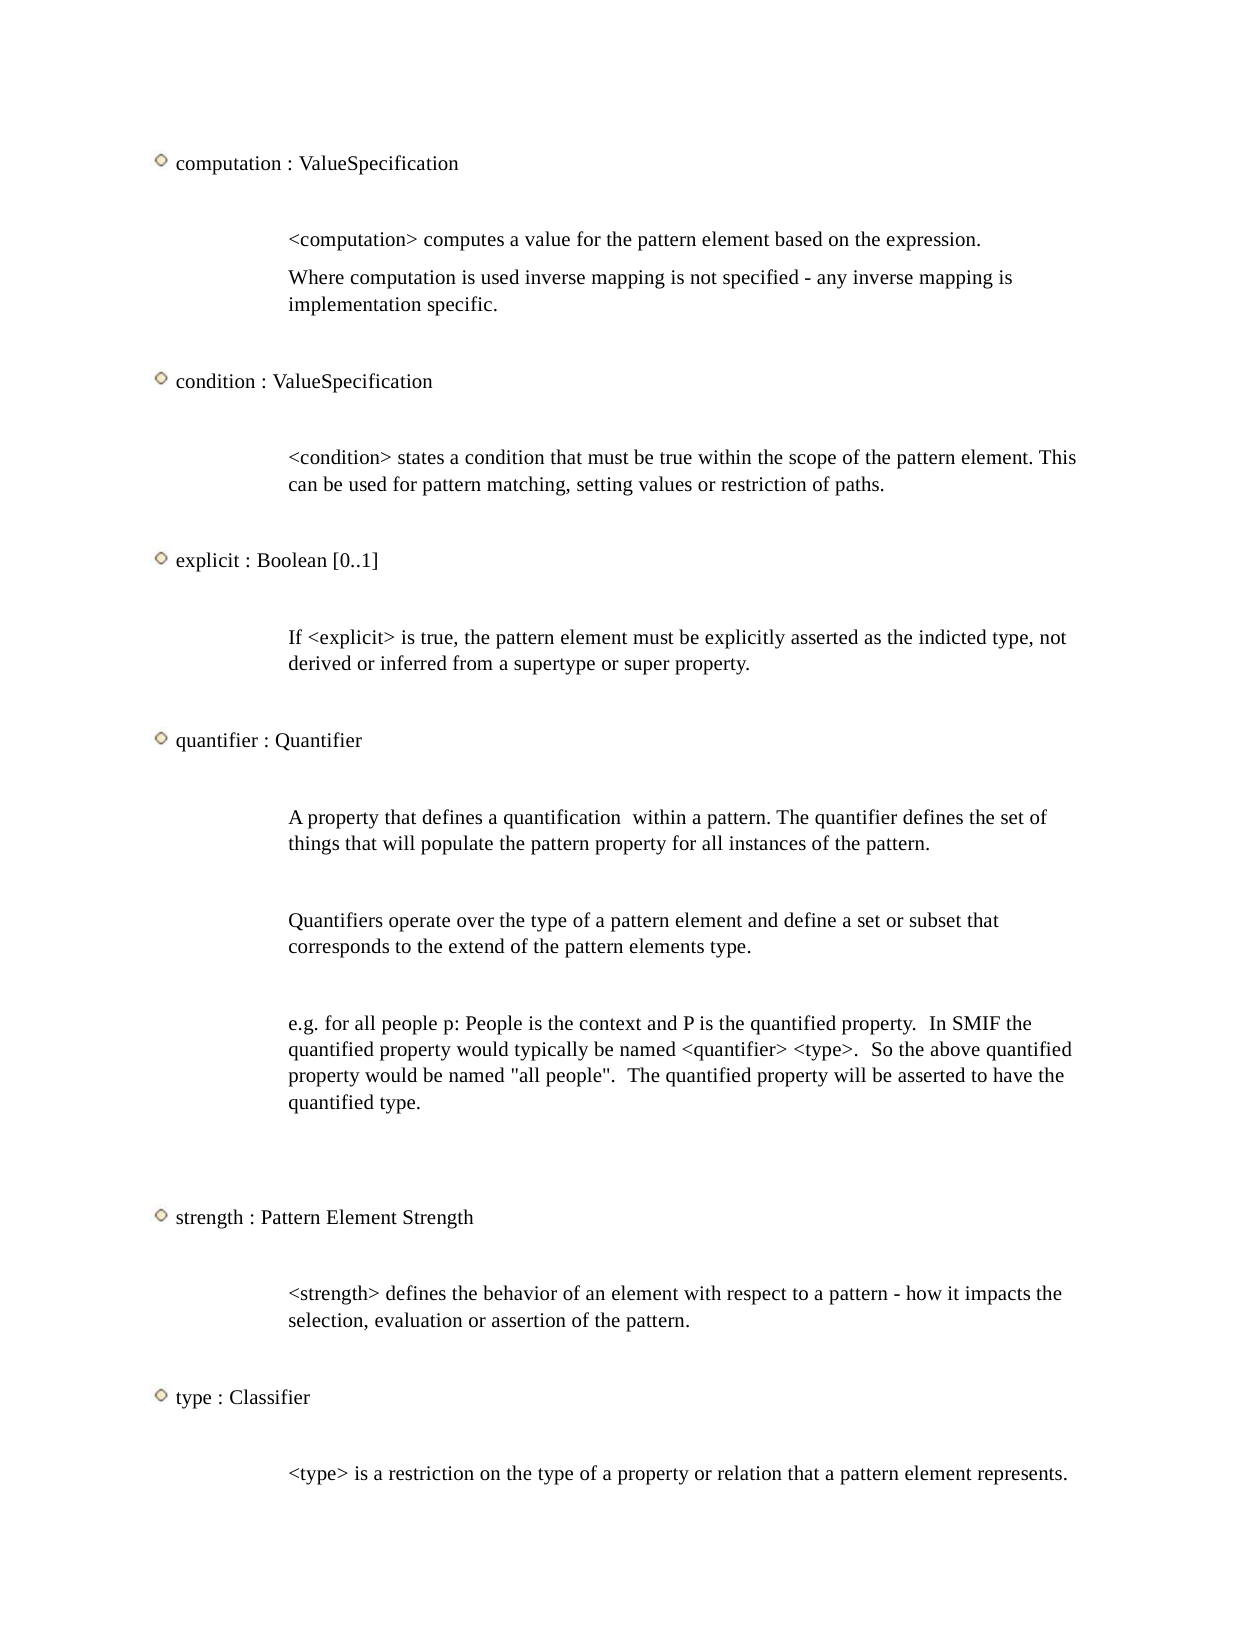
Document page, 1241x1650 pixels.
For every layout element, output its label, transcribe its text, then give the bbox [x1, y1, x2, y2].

text strength : Pattern Element Strength [150, 1204, 1090, 1229]
picture [150, 150, 170, 170]
text condition : ValueSpecification [150, 368, 1090, 392]
text <type> is a restriction on the type of a property or relation that a pattern element represents. [288, 1461, 1090, 1485]
text explicit : Boolean [0..1] [150, 548, 1090, 572]
picture [150, 368, 170, 388]
text If <explicit> is true, the pattern element must be explicitly asserted as the indicted type, not derived or inferred from a supertype or super property. [288, 625, 1090, 675]
text <condition> states a condition that must be true within the scope of the pattern element. This can be used for pattern matching, setting values or restriction of paths. [288, 445, 1090, 495]
text Where computation is used inverse mapping is not specified - any inverse mapping is implementation specific. [288, 265, 1090, 316]
picture [150, 727, 170, 748]
text computation : ValueSpecification [150, 150, 1090, 174]
text Quantifiers operate over the type of a pattern element and define a set or subset that corresponds to the extend of the pattern elements type. [288, 907, 1090, 958]
text type : Classifier [150, 1384, 1090, 1409]
text <computation> computes a value for the pattern element based on the expression. [288, 227, 1090, 251]
picture [150, 1204, 170, 1225]
picture [150, 547, 170, 568]
text A property that defines a quantification within a pattern. The quantifier defines the set of things that will populate the pattern property for all instances of the pattern. [288, 804, 1090, 855]
text quantifier : Quantifier [150, 728, 1090, 752]
text <strength> defines the behavior of an element with respect to a pattern - how it impacts the selection, evaluation or assertion of the pattern. [288, 1281, 1090, 1332]
picture [150, 1384, 170, 1405]
text e.g. for all people p: People is the context and P is the quantified property. In SMIF the quantified property would typically be named <quantifier> <type>. So the above quantified property would be named "all people". The quantified property will be asserted to have the quantified type. [288, 1010, 1090, 1114]
